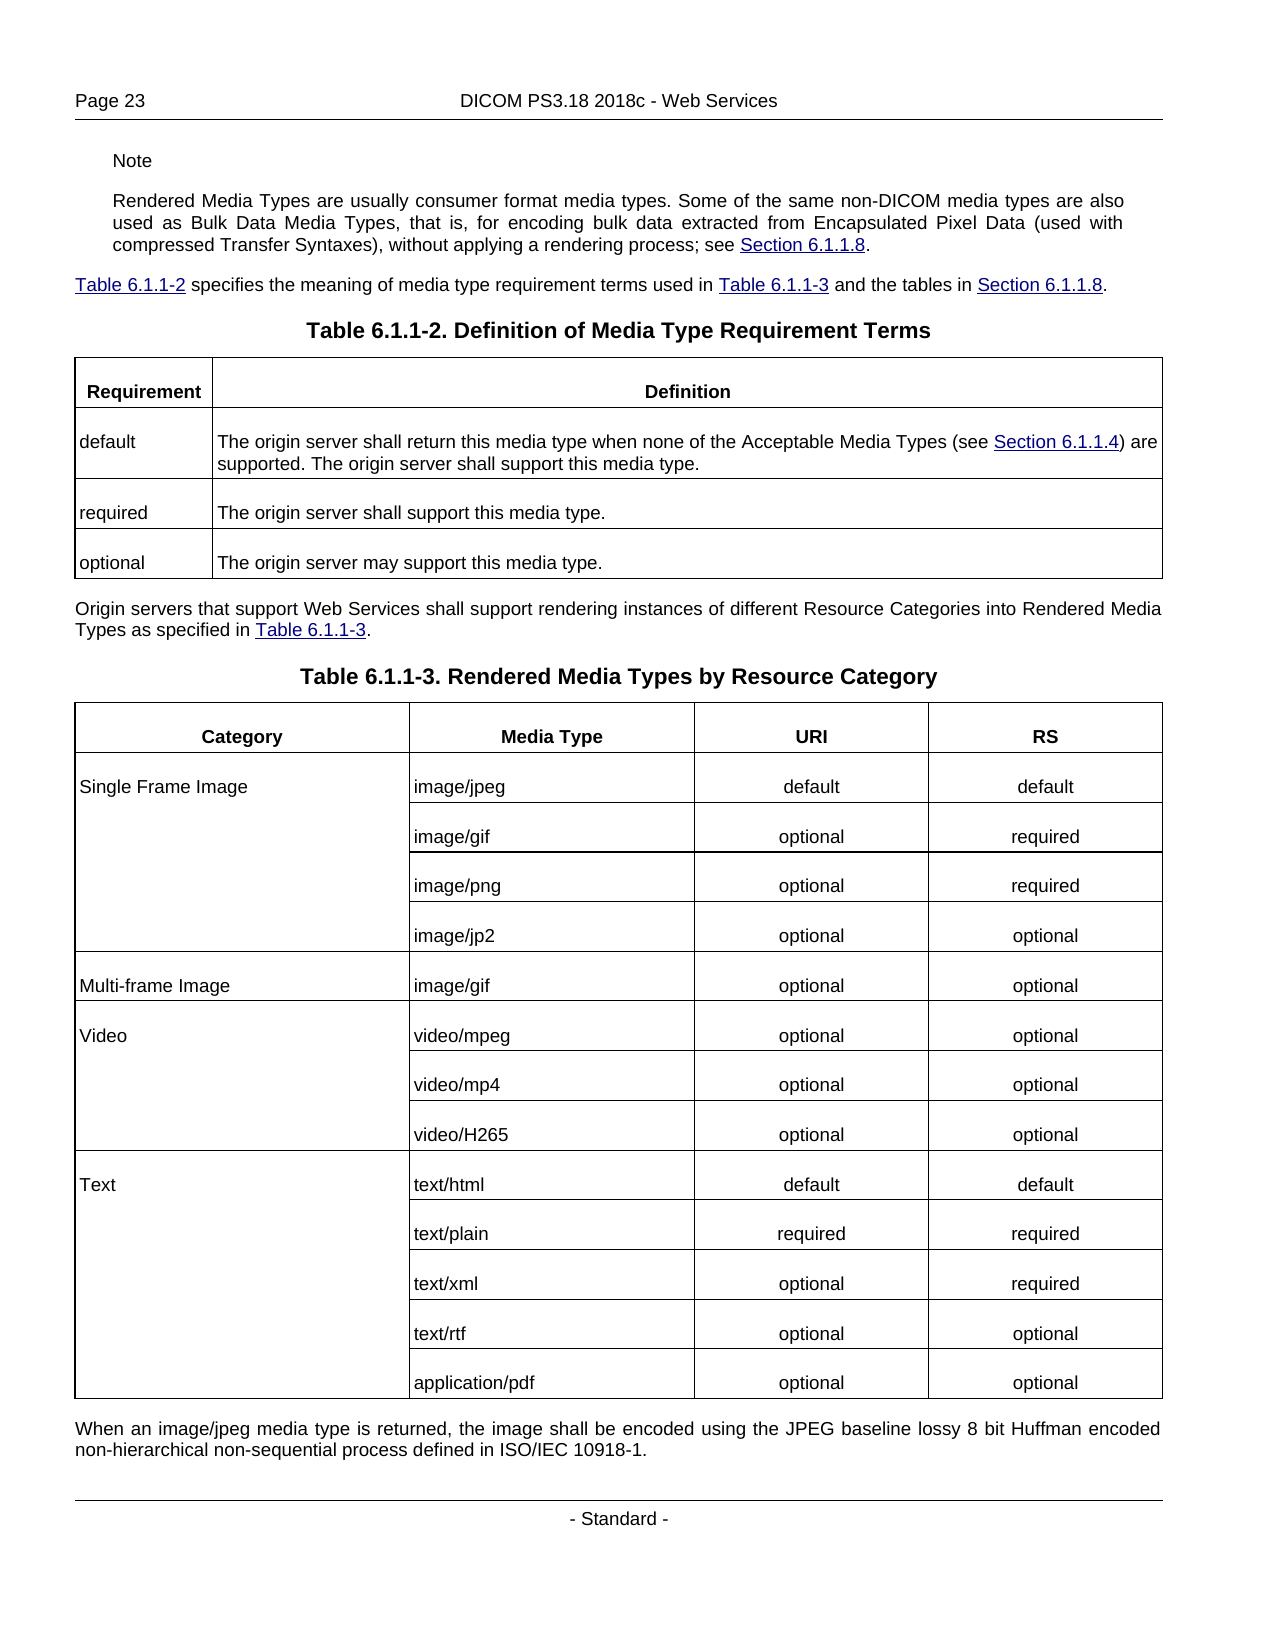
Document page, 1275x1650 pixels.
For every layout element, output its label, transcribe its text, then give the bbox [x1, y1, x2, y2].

table_cell image/jp2 [410, 902, 694, 951]
table_cell optional [929, 1051, 1162, 1100]
table_cell text/rtf [410, 1300, 694, 1348]
table_cell optional [695, 952, 928, 1000]
text Table 6.1.1-2 specifies the meaning of media type requirement terms used in Table 6.1.1-3 and the tables in Section 6.1.1.8. [75, 274, 1162, 295]
text Table 6.1.1-3. Rendered Media Types by Resource Category [75, 663, 1162, 689]
table_cell optional [929, 952, 1162, 1000]
table_cell image/gif [410, 803, 694, 851]
table_cell optional [695, 853, 928, 901]
table_cell optional [929, 1001, 1162, 1050]
table_cell Text [76, 1151, 409, 1398]
table_cell The origin server shall support this media type. [213, 479, 1162, 528]
table_cell optional [695, 1349, 928, 1398]
table_cell optional [695, 1051, 928, 1100]
table_cell application/pdf [410, 1349, 694, 1398]
table_cell default [76, 408, 212, 478]
table_cell video/mpeg [410, 1001, 694, 1050]
table_cell optional [929, 902, 1162, 951]
text Rendered Media Types are usually consumer format media types. Some of the same non-DICOM media types are also used as Bulk Data Media Types, that is, for encoding bulk data extracted from Encapsulated Pixel Data (used with compressed Transfer Syntaxes), without applying a rendering process; see Section 6.1.1.8. [112, 190, 1125, 255]
table_header Requirement [76, 358, 212, 407]
table_cell required [929, 853, 1162, 901]
table_cell optional [929, 1349, 1162, 1398]
table_cell optional [695, 1001, 928, 1050]
text When an image/jpeg media type is returned, the image shall be encoded using the JPEG baseline lossy 8 bit Huffman encoded non-hierarchical non-sequential process defined in ISO/IEC 10918-1. [75, 1418, 1162, 1461]
table_cell default [929, 753, 1162, 802]
table_cell required [929, 1200, 1162, 1249]
table_cell required [76, 479, 212, 528]
table_cell optional [929, 1300, 1162, 1348]
table_cell optional [695, 803, 928, 851]
table_cell required [695, 1200, 928, 1249]
table_cell image/png [410, 853, 694, 901]
table_header URI [695, 703, 928, 752]
table_cell optional [695, 902, 928, 951]
table_cell optional [76, 529, 212, 577]
table_cell default [695, 1151, 928, 1199]
text Table 6.1.1-2. Definition of Media Type Requirement Terms [75, 318, 1162, 344]
table_cell video/H265 [410, 1101, 694, 1149]
table_header Definition [213, 358, 1162, 407]
table_cell required [929, 1250, 1162, 1298]
table_header Media Type [410, 703, 694, 752]
table_cell text/html [410, 1151, 694, 1199]
table_cell The origin server may support this media type. [213, 529, 1162, 577]
table_cell default [695, 753, 928, 802]
table_cell optional [695, 1101, 928, 1149]
table_cell optional [695, 1300, 928, 1348]
table_header RS [929, 703, 1162, 752]
table_cell optional [929, 1101, 1162, 1149]
table_cell image/jpeg [410, 753, 694, 802]
table_cell text/plain [410, 1200, 694, 1249]
table_cell video/mp4 [410, 1051, 694, 1100]
table_cell optional [695, 1250, 928, 1298]
table_cell Video [76, 1001, 409, 1149]
table_cell required [929, 803, 1162, 851]
table_cell default [929, 1151, 1162, 1199]
table_header Category [76, 703, 409, 752]
table_cell Single Frame Image [76, 753, 409, 951]
table_cell text/xml [410, 1250, 694, 1298]
table_cell image/gif [410, 952, 694, 1000]
table_cell Multi-frame Image [76, 952, 409, 1000]
table_cell The origin server shall return this media type when none of the Acceptable Media Types (see Section 6.1.1.4) are supported. The origin server shall support this media type. [213, 408, 1162, 478]
text Origin servers that support Web Services shall support rendering instances of different Resource Categories into Rendered Media Types as specified in Table 6.1.1-3. [75, 597, 1162, 640]
text Note [112, 150, 1125, 172]
